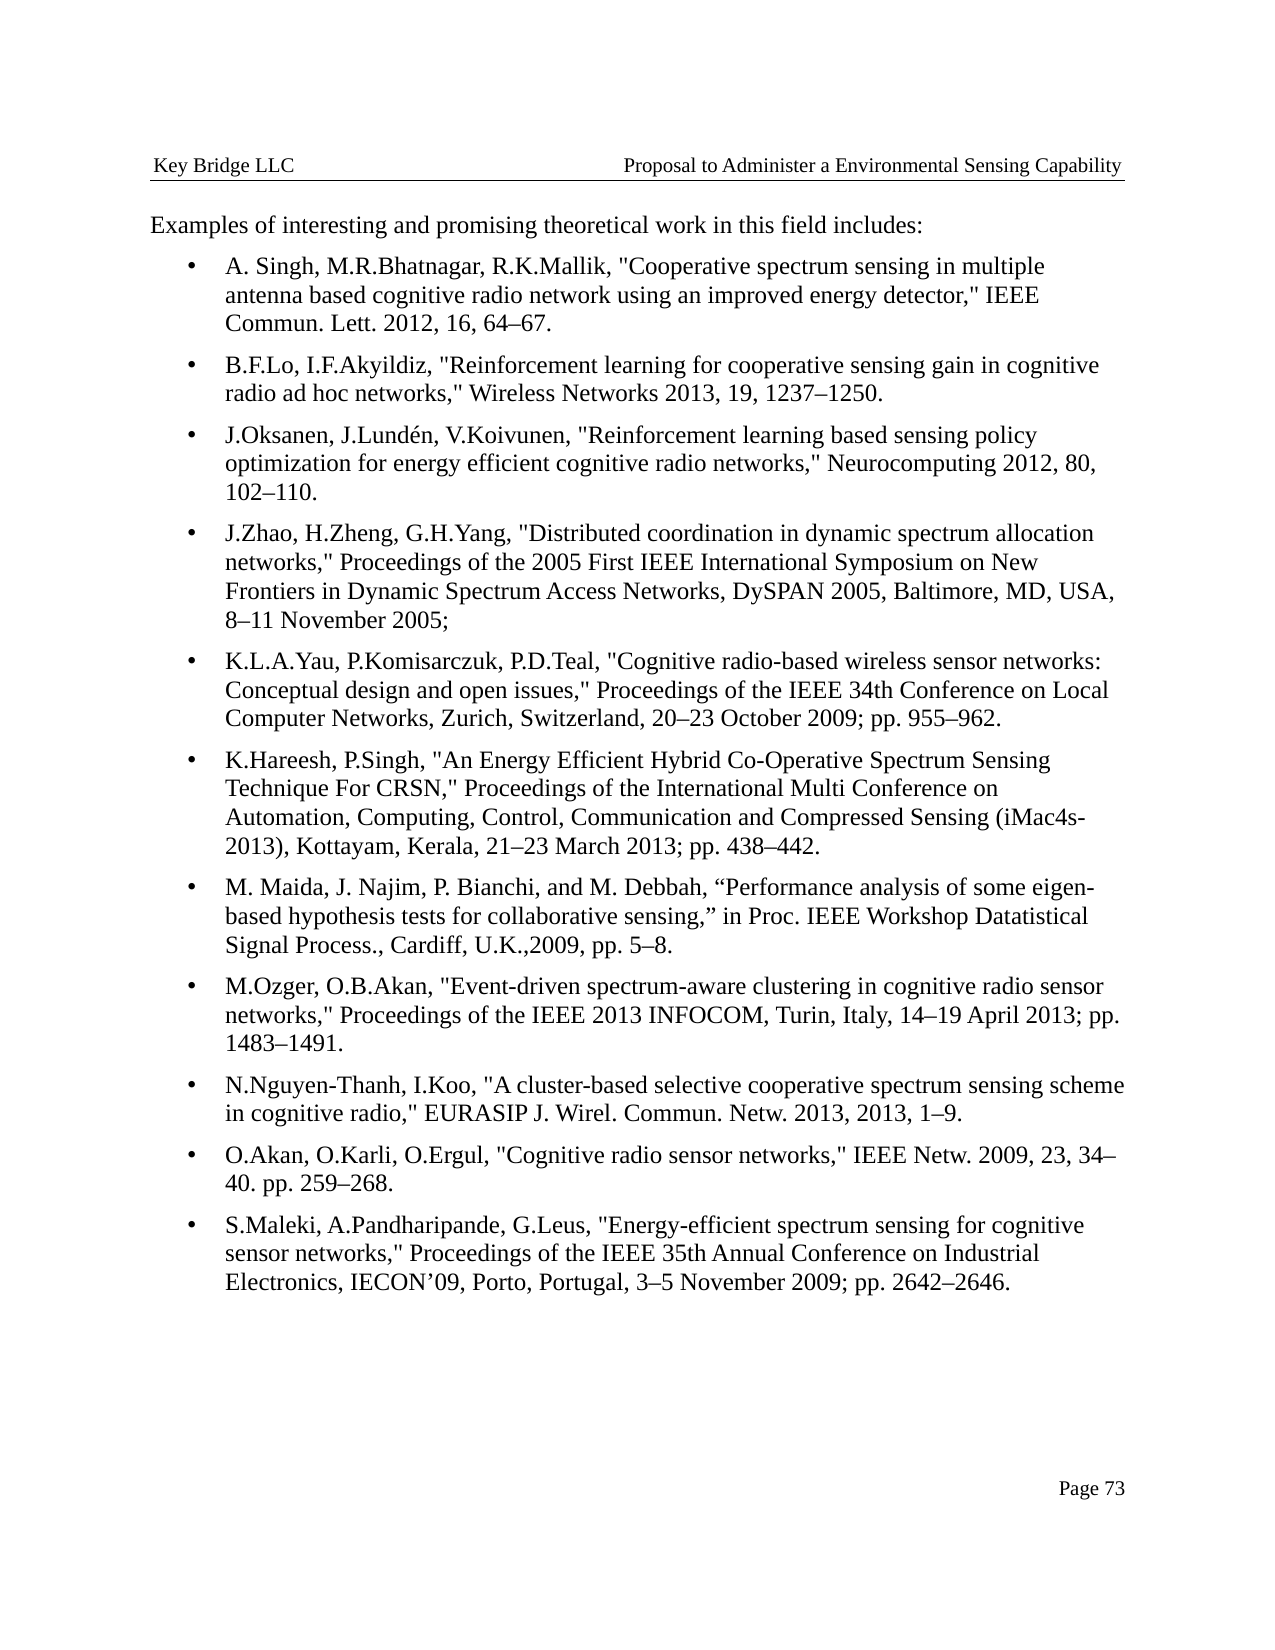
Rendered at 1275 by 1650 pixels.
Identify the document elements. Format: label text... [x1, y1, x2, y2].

list B.F.Lo, I.F.Akyildiz, "Reinforcement learning for cooperative sensing gain in cognitive radio ad hoc networks," Wireless Networks 2013, 19, 1237–1250. [187, 350, 1125, 407]
list A. Singh, M.R.Bhatnagar, R.K.Mallik, "Cooperative spectrum sensing in multiple antenna based cognitive radio network using an improved energy detector," IEEE Commun. Lett. 2012, 16, 64–67. [187, 251, 1125, 337]
list S.Maleki, A.Pandharipande, G.Leus, "Energy-efficient spectrum sensing for cognitive sensor networks," Proceedings of the IEEE 35th Annual Conference on Industrial Electronics, IECON’09, Porto, Portugal, 3–5 November 2009; pp. 2642–2646. [187, 1210, 1125, 1296]
list M. Maida, J. Najim, P. Bianchi, and M. Debbah, “Performance analysis of some eigen-based hypothesis tests for collaborative sensing,” in Proc. IEEE Workshop Datatistical Signal Process., Cardiff, U.K.,2009, pp. 5–8. [187, 872, 1125, 958]
list K.L.A.Yau, P.Komisarczuk, P.D.Teal, "Cognitive radio-based wireless sensor networks: Conceptual design and open issues," Proceedings of the IEEE 34th Conference on Local Computer Networks, Zurich, Switzerland, 20–23 October 2009; pp. 955–962. [187, 646, 1125, 732]
list O.Akan, O.Karli, O.Ergul, "Cognitive radio sensor networks," IEEE Netw. 2009, 23, 34–40. pp. 259–268. [187, 1140, 1125, 1197]
list J.Zhao, H.Zheng, G.H.Yang, "Distributed coordination in dynamic spectrum allocation networks," Proceedings of the 2005 First IEEE International Symposium on New Frontiers in Dynamic Spectrum Access Networks, DySPAN 2005, Baltimore, MD, USA, 8–11 November 2005; [187, 518, 1125, 633]
text Examples of interesting and promising theoretical work in this field includes: [150, 210, 1125, 238]
list K.Hareesh, P.Singh, "An Energy Efficient Hybrid Co-Operative Spectrum Sensing Technique For CRSN," Proceedings of the International Multi Conference on Automation, Computing, Control, Communication and Compressed Sensing (iMac4s-2013), Kottayam, Kerala, 21–23 March 2013; pp. 438–442. [187, 745, 1125, 860]
list N.Nguyen-Thanh, I.Koo, "A cluster-based selective cooperative spectrum sensing scheme in cognitive radio," EURASIP J. Wirel. Commun. Netw. 2013, 2013, 1–9. [187, 1070, 1125, 1127]
list J.Oksanen, J.Lundén, V.Koivunen, "Reinforcement learning based sensing policy optimization for energy efficient cognitive radio networks," Neurocomputing 2012, 80, 102–110. [187, 420, 1125, 506]
list M.Ozger, O.B.Akan, "Event-driven spectrum-aware clustering in cognitive radio sensor networks," Proceedings of the IEEE 2013 INFOCOM, Turin, Italy, 14–19 April 2013; pp. 1483–1491. [187, 971, 1125, 1057]
